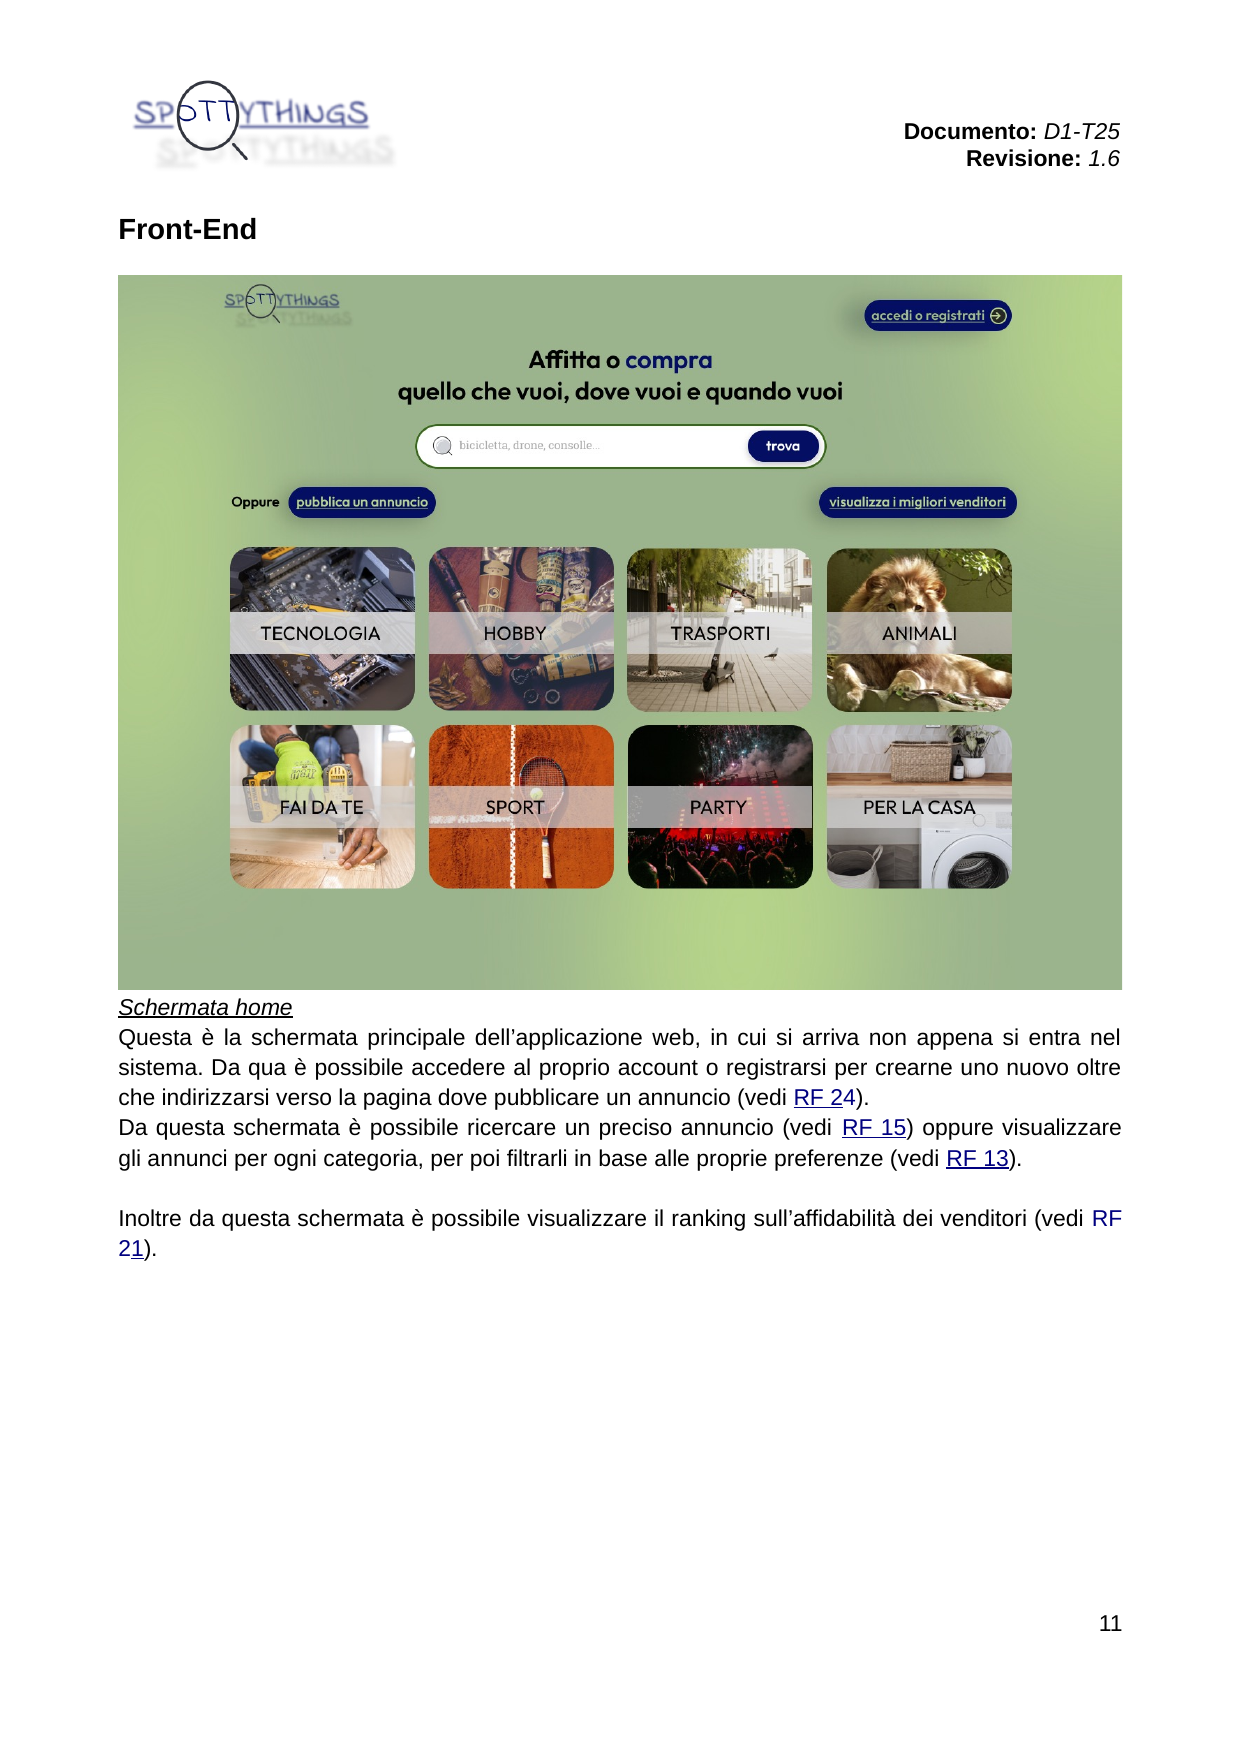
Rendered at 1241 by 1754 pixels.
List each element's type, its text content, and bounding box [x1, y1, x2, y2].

picture [118, 275, 1123, 990]
text Schermata home [118, 990, 1122, 1020]
subtitle Front-End [118, 212, 1122, 246]
text Inoltre da questa schermata è possibile visualizzare il ranking sull’affidabilità dei venditori (vedi RF 21). [118, 1205, 1122, 1262]
text Da questa schermata è possibile ricercare un preciso annuncio (vedi RF 15) oppure visualizzare gli annunci per ogni categoria, per poi filtrarli in base alle proprie preferenze (vedi RF 13). [118, 1114, 1122, 1171]
text Questa è la schermata principale dell’applicazione web, in cui si arriva non appena si entra nel sistema. Da qua è possibile accedere al proprio account o registrarsi per crearne uno nuovo oltre che indirizzarsi verso la pagina dove pubblicare un annuncio (vedi RF 24). [118, 1024, 1122, 1111]
picture [123, 73, 399, 187]
